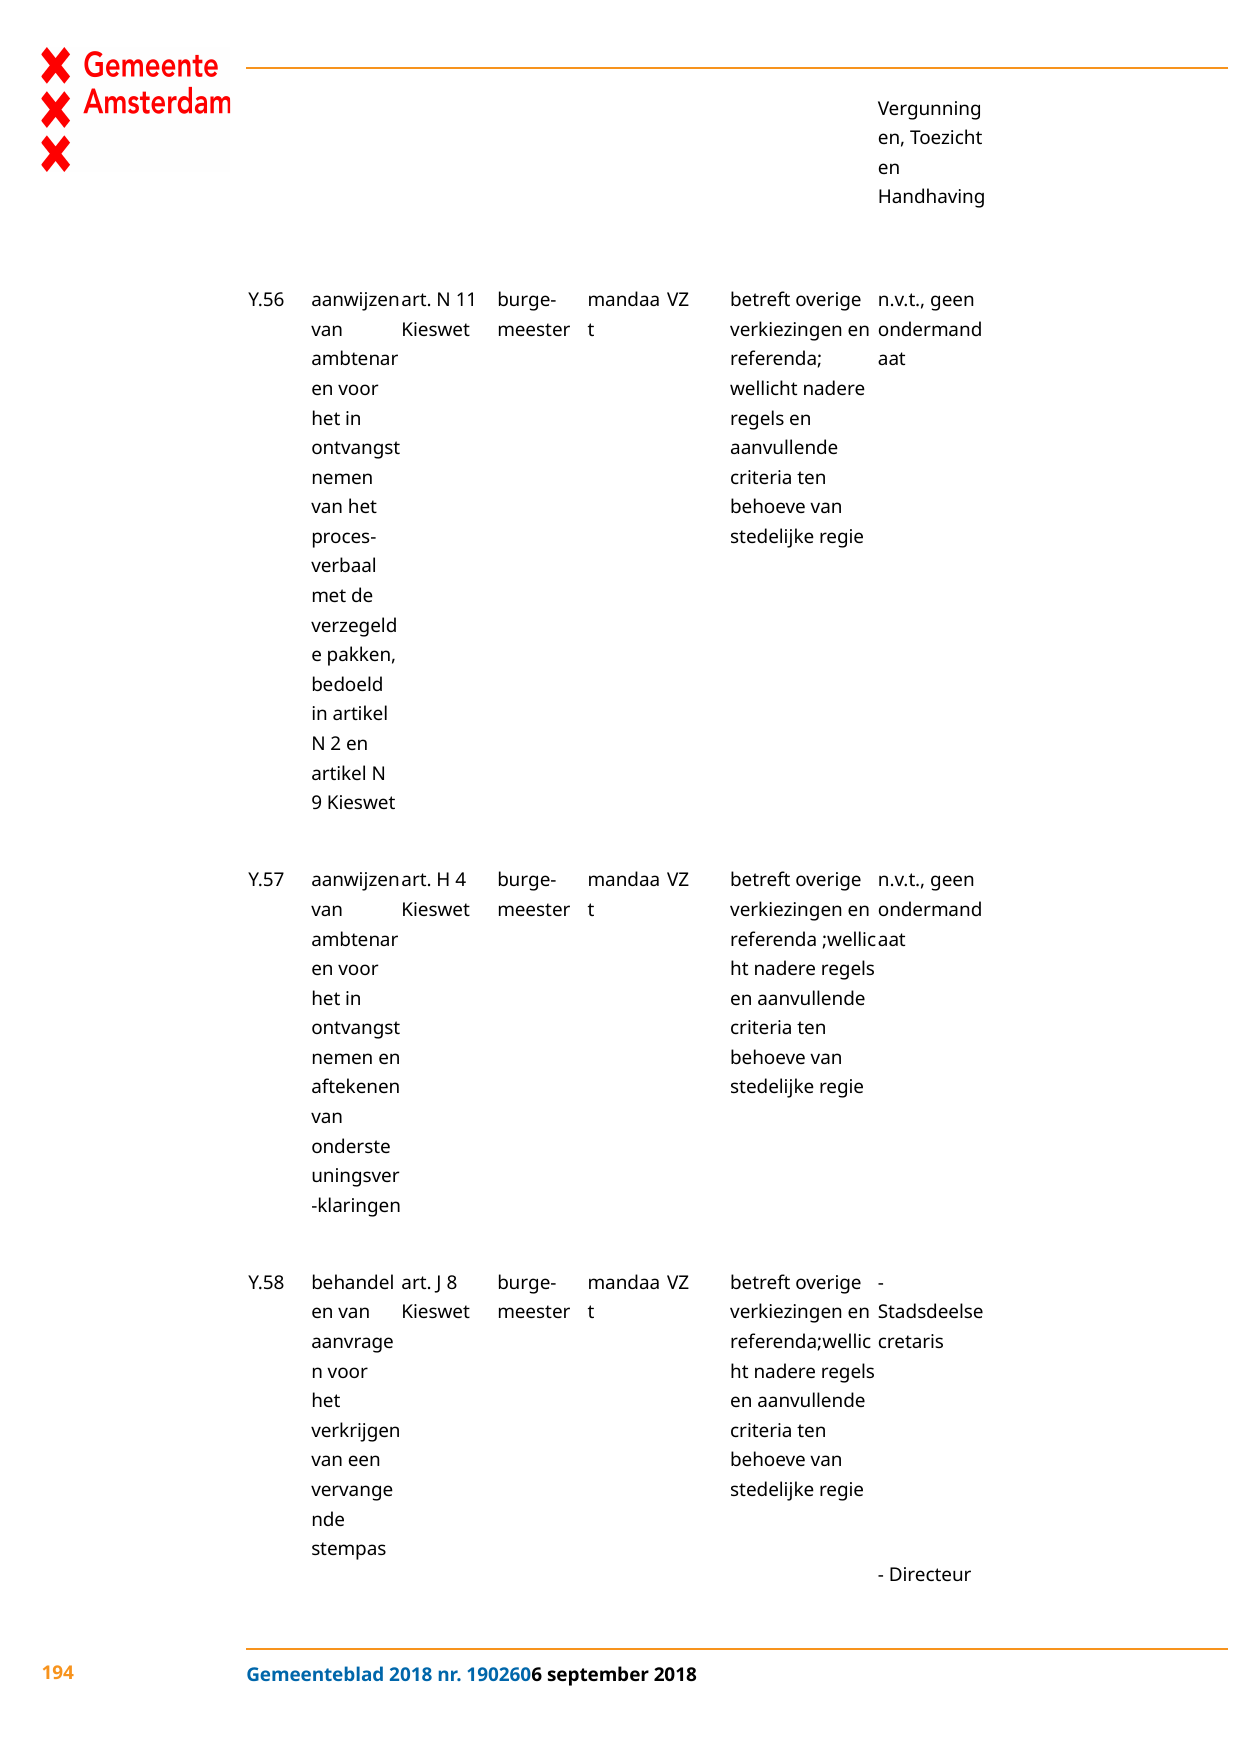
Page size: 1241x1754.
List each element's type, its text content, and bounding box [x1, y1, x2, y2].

table_cell [1069, 286, 1152, 815]
table_cell aanwijzen van ambtenaren voor het in ontvangst nemen van het proces-verbaal met de verzegelde pakken, bedoeld in artikel N 2 en artikel N 9 Kieswet [311, 286, 401, 815]
table_cell [588, 1561, 667, 1587]
table_cell [878, 815, 987, 841]
table_cell betreft overige verkiezingen en referenda; wellicht nadere regels en aanvullende criteria ten behoeve van stedelijke regie [730, 286, 878, 815]
table_cell [987, 815, 1069, 841]
table_cell burge-meester [497, 286, 587, 815]
table_cell [667, 815, 730, 841]
table_cell [987, 209, 1069, 235]
table_cell [248, 235, 311, 261]
table_cell [401, 209, 497, 235]
table_cell [987, 867, 1069, 1218]
table_cell [987, 1244, 1069, 1269]
table_cell Vergunningen, Toezicht en Handhaving [878, 95, 987, 209]
table_cell [667, 1244, 730, 1269]
table_cell [497, 1561, 587, 1587]
table_cell [588, 209, 667, 235]
table_cell [878, 1244, 987, 1269]
table_cell [1069, 1561, 1152, 1587]
table_cell [588, 95, 667, 209]
table_cell Y.58 [248, 1269, 311, 1561]
table_cell [878, 261, 987, 286]
table_cell art. N 11 Kieswet [401, 286, 497, 815]
table_cell VZ [667, 867, 730, 1218]
table_cell [248, 261, 311, 286]
table_cell - Stadsdeelsecretaris [878, 1269, 987, 1561]
table_cell [730, 1244, 878, 1269]
table_cell [311, 1244, 401, 1269]
picture [41, 47, 231, 172]
table_cell [878, 1218, 987, 1243]
table_cell [311, 1218, 401, 1243]
table_cell [401, 235, 497, 261]
table_cell [311, 1561, 401, 1587]
table_cell [248, 1218, 311, 1243]
table_cell [497, 261, 587, 286]
table_cell [497, 841, 587, 867]
table_cell [588, 1218, 667, 1243]
table_cell behandelen van aanvragen voor het verkrijgen van een vervangende stempas [311, 1269, 401, 1561]
table_cell [730, 815, 878, 841]
table_cell [497, 95, 587, 209]
table_cell [588, 1244, 667, 1269]
table_cell betreft overige verkiezingen en referenda;wellicht nadere regels en aanvullende criteria ten behoeve van stedelijke regie [730, 1269, 878, 1561]
table_cell [667, 235, 730, 261]
table_cell [730, 209, 878, 235]
table_cell betreft overige verkiezingen en referenda ;wellicht nadere regels en aanvullende criteria ten behoeve van stedelijke regie [730, 867, 878, 1218]
table_cell mandaat [588, 286, 667, 815]
table_cell VZ [667, 286, 730, 815]
table_cell [311, 95, 401, 209]
table_cell [667, 209, 730, 235]
table_cell VZ [667, 1269, 730, 1561]
table_cell [497, 235, 587, 261]
table_cell [730, 95, 878, 209]
table_cell [987, 1269, 1069, 1561]
table_cell [1069, 261, 1152, 286]
table_cell [730, 235, 878, 261]
table_cell [497, 209, 587, 235]
table_cell [248, 1561, 311, 1587]
table_cell [497, 1218, 587, 1243]
table_cell [987, 1561, 1069, 1587]
table_cell mandaat [588, 867, 667, 1218]
table_cell [401, 1218, 497, 1243]
table_cell Y.57 [248, 867, 311, 1218]
table_cell burge-meester [497, 867, 587, 1218]
table_cell mandaat [588, 1269, 667, 1561]
table_cell [987, 95, 1069, 209]
table_cell - Directeur [878, 1561, 987, 1587]
table_cell [401, 815, 497, 841]
table_cell [401, 1561, 497, 1587]
table_cell [588, 261, 667, 286]
table_cell [497, 1244, 587, 1269]
table_cell [588, 841, 667, 867]
table_cell [667, 261, 730, 286]
table_cell [987, 1218, 1069, 1243]
table_cell [1069, 95, 1152, 209]
table_cell [1069, 1269, 1152, 1561]
table_cell Y.56 [248, 286, 311, 815]
table_cell [987, 286, 1069, 815]
table_cell [878, 841, 987, 867]
table_cell [1069, 841, 1152, 867]
table_cell art. J 8 Kieswet [401, 1269, 497, 1561]
table_cell [730, 261, 878, 286]
table_cell [667, 95, 730, 209]
table_cell [311, 261, 401, 286]
table_cell [667, 1218, 730, 1243]
table_cell [730, 841, 878, 867]
table_cell [248, 95, 311, 209]
table_cell [401, 261, 497, 286]
table_cell [248, 209, 311, 235]
table_cell [311, 209, 401, 235]
table_cell [1069, 815, 1152, 841]
table_cell [311, 841, 401, 867]
table_cell [588, 235, 667, 261]
table_cell [401, 841, 497, 867]
table_cell aanwijzen van ambtenaren voor het in ontvangst nemen en aftekenen van ondersteuningsver-klaringen [311, 867, 401, 1218]
table_cell [1069, 867, 1152, 1218]
table_cell [497, 815, 587, 841]
table_cell [987, 841, 1069, 867]
table_cell [730, 1218, 878, 1243]
table_cell [401, 95, 497, 209]
table_cell [878, 235, 987, 261]
table_cell [667, 1561, 730, 1587]
table_cell [311, 235, 401, 261]
table_cell burge-meester [497, 1269, 587, 1561]
table_cell [987, 261, 1069, 286]
table_cell [878, 209, 987, 235]
table_cell art. H 4 Kieswet [401, 867, 497, 1218]
table_cell n.v.t., geen ondermandaat [878, 286, 987, 815]
table_cell n.v.t., geen ondermandaat [878, 867, 987, 1218]
table_cell [248, 1244, 311, 1269]
table_cell [1069, 1244, 1152, 1269]
table_cell [248, 841, 311, 867]
table_cell [667, 841, 730, 867]
table_cell [311, 815, 401, 841]
table_cell [1069, 1218, 1152, 1243]
table_cell [730, 1561, 878, 1587]
table_cell [248, 815, 311, 841]
table_cell [1069, 235, 1152, 261]
table_cell [588, 815, 667, 841]
table_cell [987, 235, 1069, 261]
table_cell [401, 1244, 497, 1269]
table_cell [1069, 209, 1152, 235]
